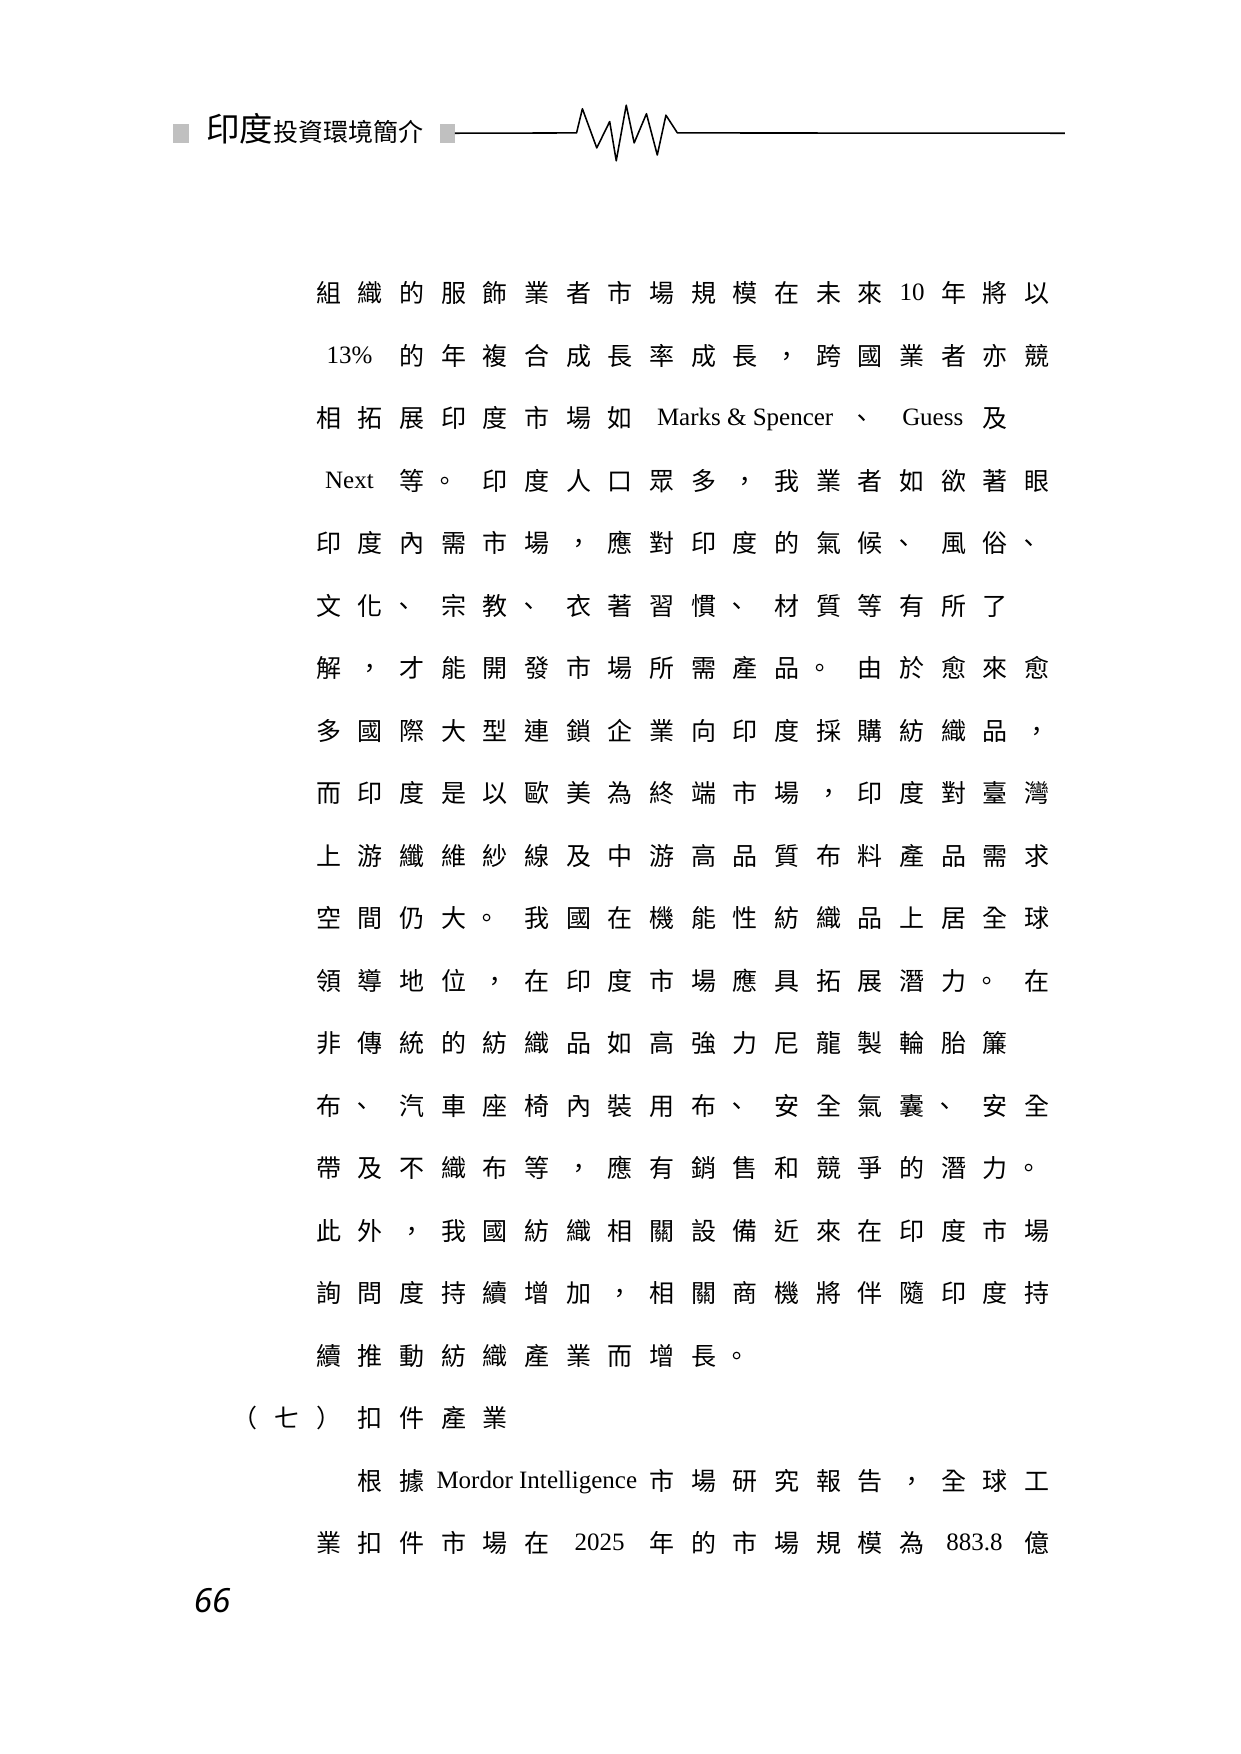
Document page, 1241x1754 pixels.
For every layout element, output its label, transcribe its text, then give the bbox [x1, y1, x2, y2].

text （七）扣件產業 [207, 1375, 1058, 1438]
text 根據Mordor Intelligence市場研究報告，全球工業扣件市場在2025年的市場規模為883.8億 [281, 1438, 1058, 1563]
text 組織的服飾業者市場規模在未來10年將以13%的年複合成長率成長，跨國業者亦競相拓展印度市場如Marks & Spencer、Guess及Next等。印度人口眾多，我業者如欲著眼印度內需市場，應對印度的氣候、風俗、文化、宗教、衣著習慣、材質等有所了解，才能開發市場所需產品。由於愈來愈多國際大型連鎖企業向印度採購紡織品，而印度是以歐美為終端市場，印度對臺灣上游纖維紗線及中游高品質布料產品需求空間仍大。我國在機能性紡織品上居全球領導地位，在印度市場應具拓展潛力。在非傳統的紡織品如高強力尼龍製輪胎簾布、汽車座椅內裝用布、安全氣囊、安全帶及不織布等，應有銷售和競爭的潛力。此外，我國紡織相關設備近來在印度市場詢問度持續增加，相關商機將伴隨印度持續推動紡織產業而增長。 [281, 250, 1058, 1375]
